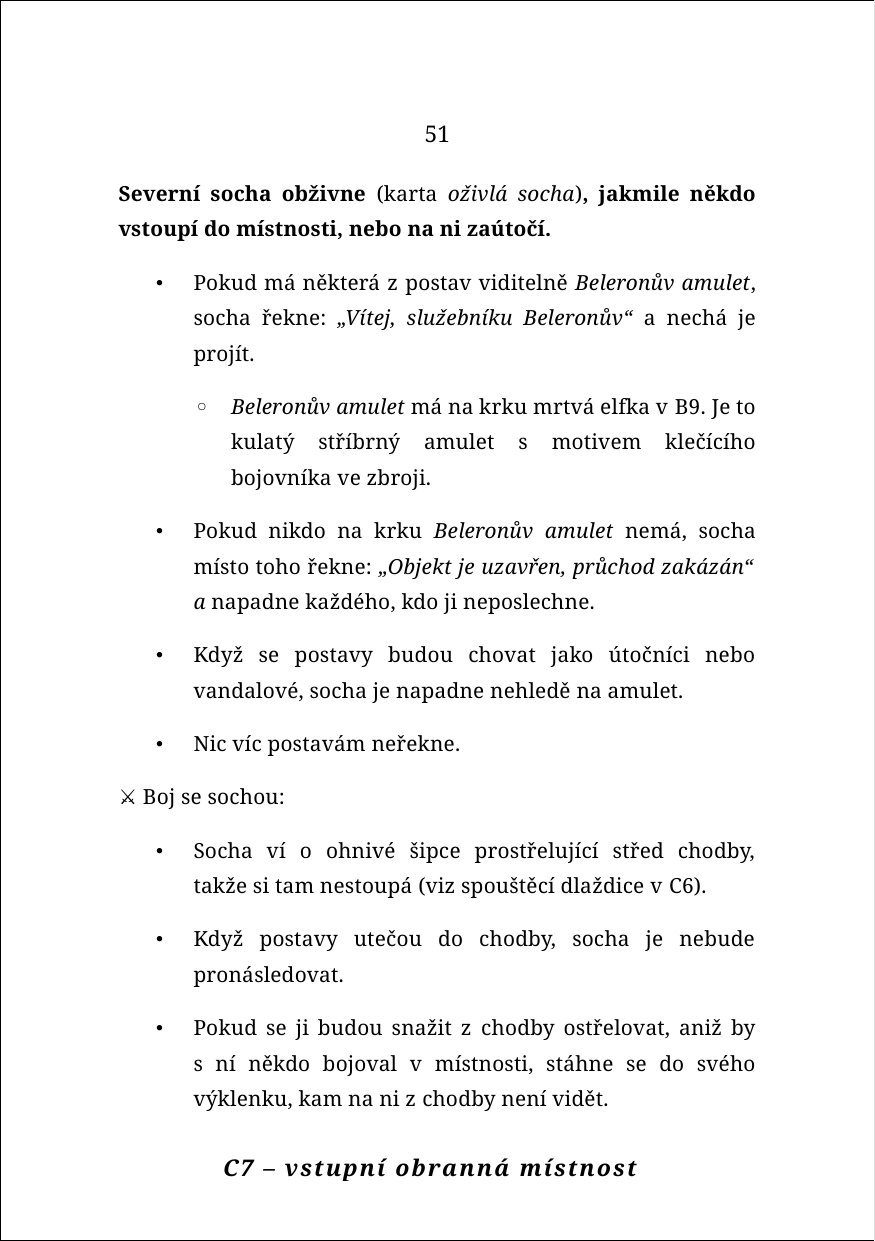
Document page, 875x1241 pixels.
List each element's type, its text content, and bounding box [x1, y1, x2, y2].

list Pokud se ji budou snažit z⁠ chodby ostřelovat, aniž by s⁠ ní někdo bojoval v⁠ místnosti, stáhne se do svého výklenku, kam na ni z⁠ chodby není vidět. [156, 1013, 756, 1113]
list Když postavy utečou do chodby, socha je nebude pronásledovat. [156, 924, 756, 988]
list Pokud nikdo na krku Beleronův amulet nemá, socha místo toho řekne: „Objekt je uzavřen, průchod zakázán“ a⁠ napadne každého, kdo ji neposlechne. [156, 516, 756, 616]
list Když se postavy budou chovat jako útočníci nebo vandalové, socha je napadne nehledě na amulet. [156, 641, 756, 704]
list Pokud má některá z⁠ postav viditelně Beleronův amulet, socha řekne: „Vítej, služebníku Beleronův“ a⁠ nechá je projít. [156, 268, 756, 367]
list Nic víc postavám neřekne. [156, 729, 756, 758]
list Beleronův amulet má na krku mrtvá elfka v⁠ B9. Je to kulatý stříbrný amulet s⁠ motivem klečícího bojovníka ve zbroji. [193, 392, 756, 491]
list Socha ví o⁠ ohnivé šipce prostřelující střed chodby, takže si tam nestoupá (viz spouštěcí dlaždice v⁠ C6). [156, 836, 756, 900]
text Severní socha obživne (karta oživlá socha), jakmile někdo vstoupí do místnosti, nebo na ni zaútočí. [118, 179, 756, 243]
text ⚔ Boj se sochou: [118, 782, 756, 811]
